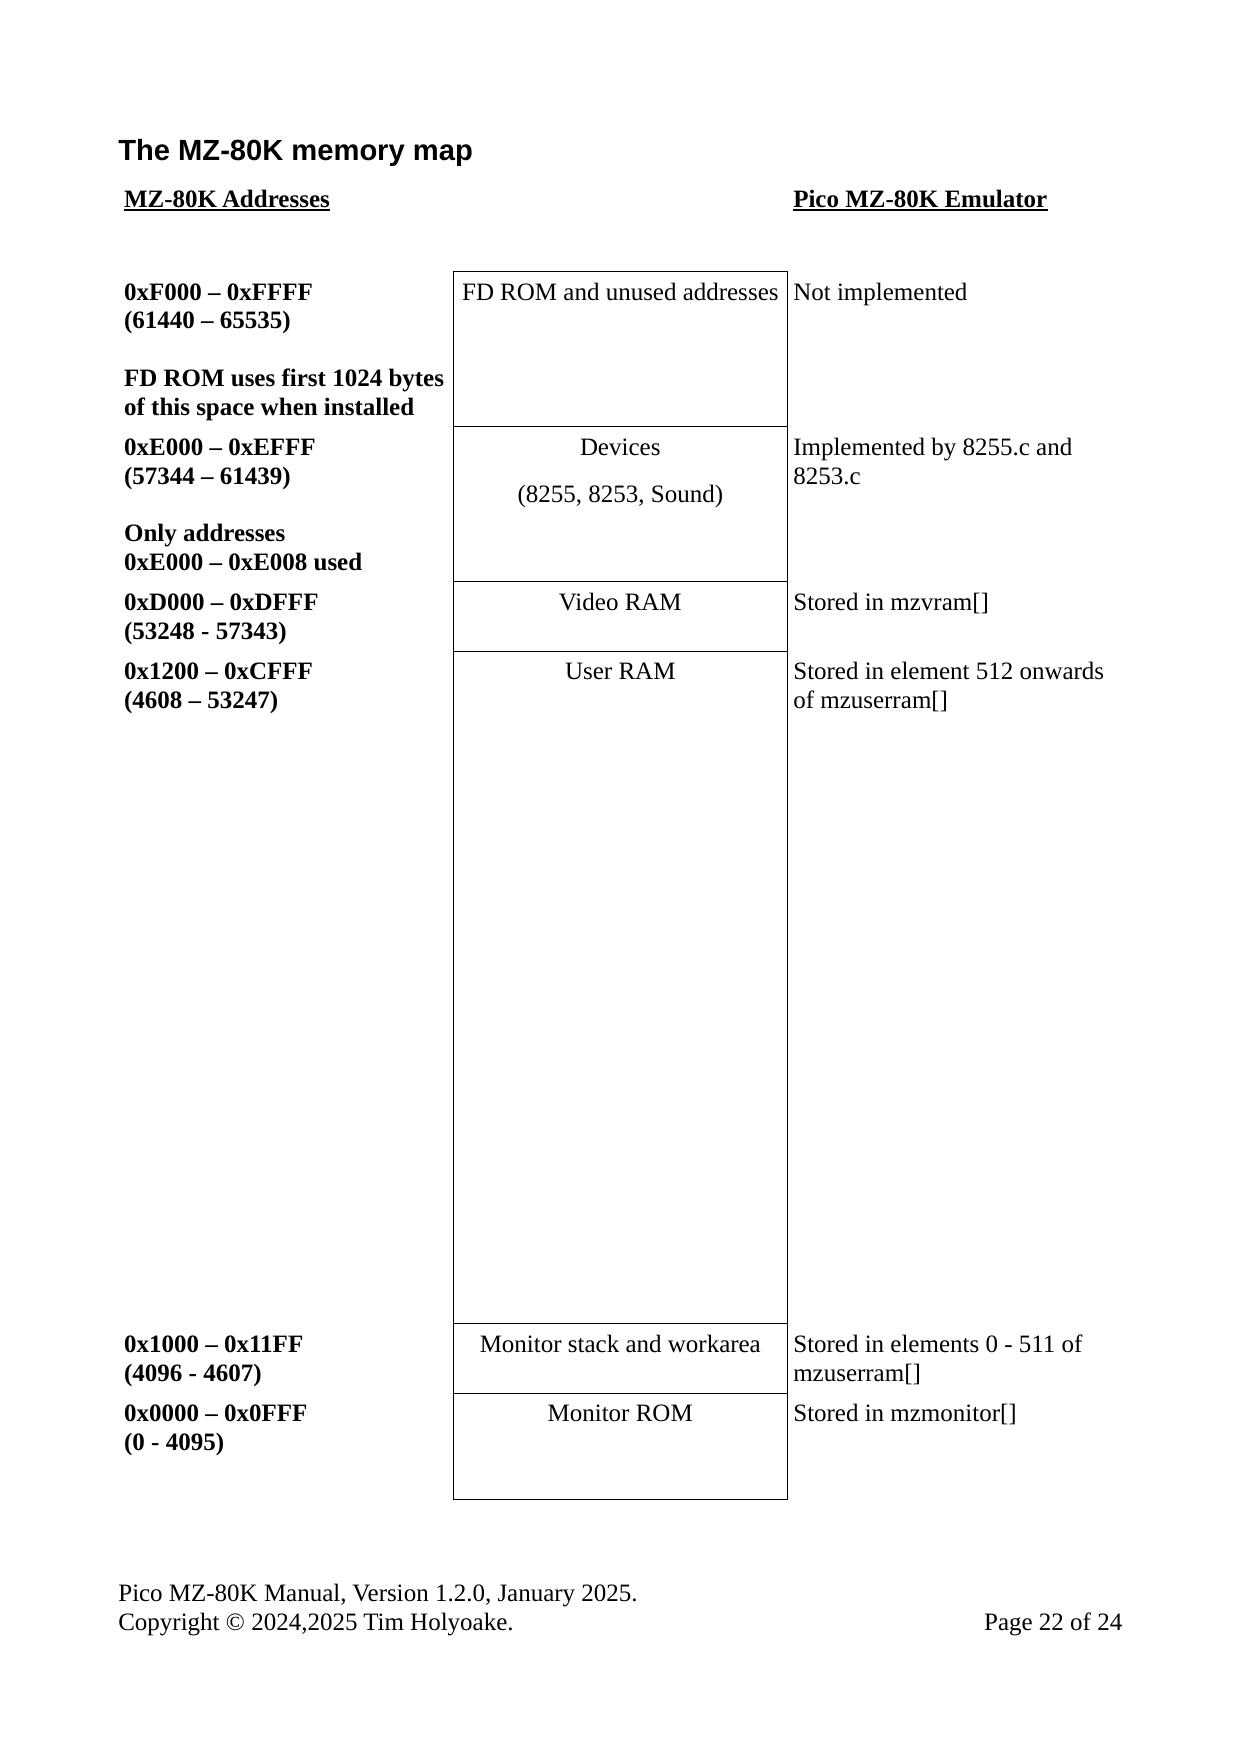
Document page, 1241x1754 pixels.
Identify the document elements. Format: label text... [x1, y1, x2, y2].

table_cell Monitor stack and workarea [454, 1324, 787, 1392]
table_cell Stored in element 512 onwards of mzuserram[] [788, 651, 1122, 1323]
table_cell 0xF000 – 0xFFFF (61440 – 65535) FD ROM uses first 1024 bytes of this space when installed [118, 271, 453, 426]
table_header [453, 179, 787, 271]
table_cell Video RAM [454, 582, 787, 651]
table_cell User RAM [454, 652, 787, 1323]
table_cell 0xD000 – 0xDFFF (53248 - 57343) [118, 581, 453, 651]
table_cell Implemented by 8255.c and 8253.c [788, 426, 1122, 581]
table_header MZ-80K Addresses [118, 179, 453, 271]
table_cell Stored in mzvram[] [788, 581, 1122, 651]
table_cell FD ROM and unused addresses [454, 272, 787, 426]
table_cell Stored in mzmonitor[] [788, 1393, 1122, 1499]
subtitle The MZ-80K memory map [118, 133, 1122, 166]
table_cell 0x1000 – 0x11FF (4096 - 4607) [118, 1323, 453, 1392]
table_cell 0xE000 – 0xEFFF (57344 – 61439) Only addresses 0xE000 – 0xE008 used [118, 426, 453, 581]
table_cell 0x1200 – 0xCFFF (4608 – 53247) [118, 651, 453, 1323]
table_cell 0x0000 – 0x0FFF (0 - 4095) [118, 1393, 453, 1499]
table_cell Devices (8255, 8253, Sound) [454, 427, 787, 581]
table_cell Stored in elements 0 - 511 of mzuserram[] [788, 1323, 1122, 1392]
table_cell Not implemented [788, 271, 1122, 426]
table_cell Monitor ROM [454, 1394, 787, 1499]
table_header Pico MZ-80K Emulator [788, 179, 1122, 271]
